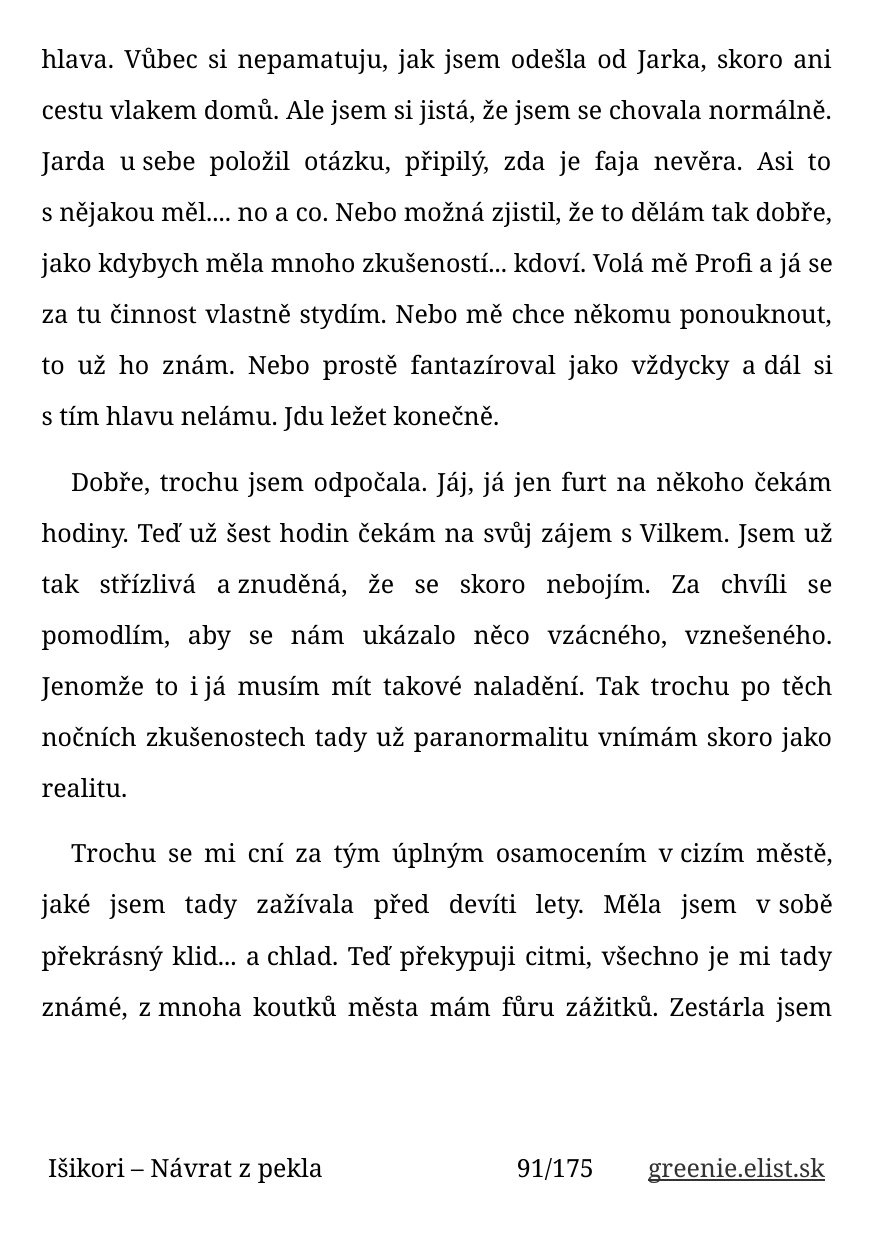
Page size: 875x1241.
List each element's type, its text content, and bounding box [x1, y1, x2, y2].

text Trochu se mi cní za tým úplným osamocením v cizím městě, jaké jsem tady zažívala před devíti lety. Měla jsem v sobě překrásný klid... a chlad. Teď překypuji citmi, všechno je mi tady známé, z mnoha koutků města mám fůru zážitků. Zestárla jsem [41, 836, 833, 1023]
text hlava. Vůbec si nepamatuju, jak jsem odešla od Jarka, skoro ani cestu vlakem domů. Ale jsem si jistá, že jsem se chovala normálně. Jarda u sebe položil otázku, připilý, zda je faja nevěra. Asi to s nějakou měl.... no a co. Nebo možná zjistil, že to dělám tak dobře, jako kdybych měla mnoho zkušeností... kdoví. Volá mě Profi a já se za tu činnost vlastně stydím. Nebo mě chce někomu ponouknout, to už ho znám. Nebo prostě fantazíroval jako vždycky a dál si s tím hlavu nelámu. Jdu ležet konečně. [41, 41, 833, 433]
text Dobře, trochu jsem odpočala. Jáj, já jen furt na někoho čekám hodiny. Teď už šest hodin čekám na svůj zájem s Vilkem. Jsem už tak střízlivá a znuděná, že se skoro nebojím. Za chvíli se pomodlím, aby se nám ukázalo něco vzácného, vznešeného. Jenomže to i já musím mít takové naladění. Tak trochu po těch nočních zkušenostech tady už paranormalitu vnímám skoro jako realitu. [41, 464, 833, 804]
